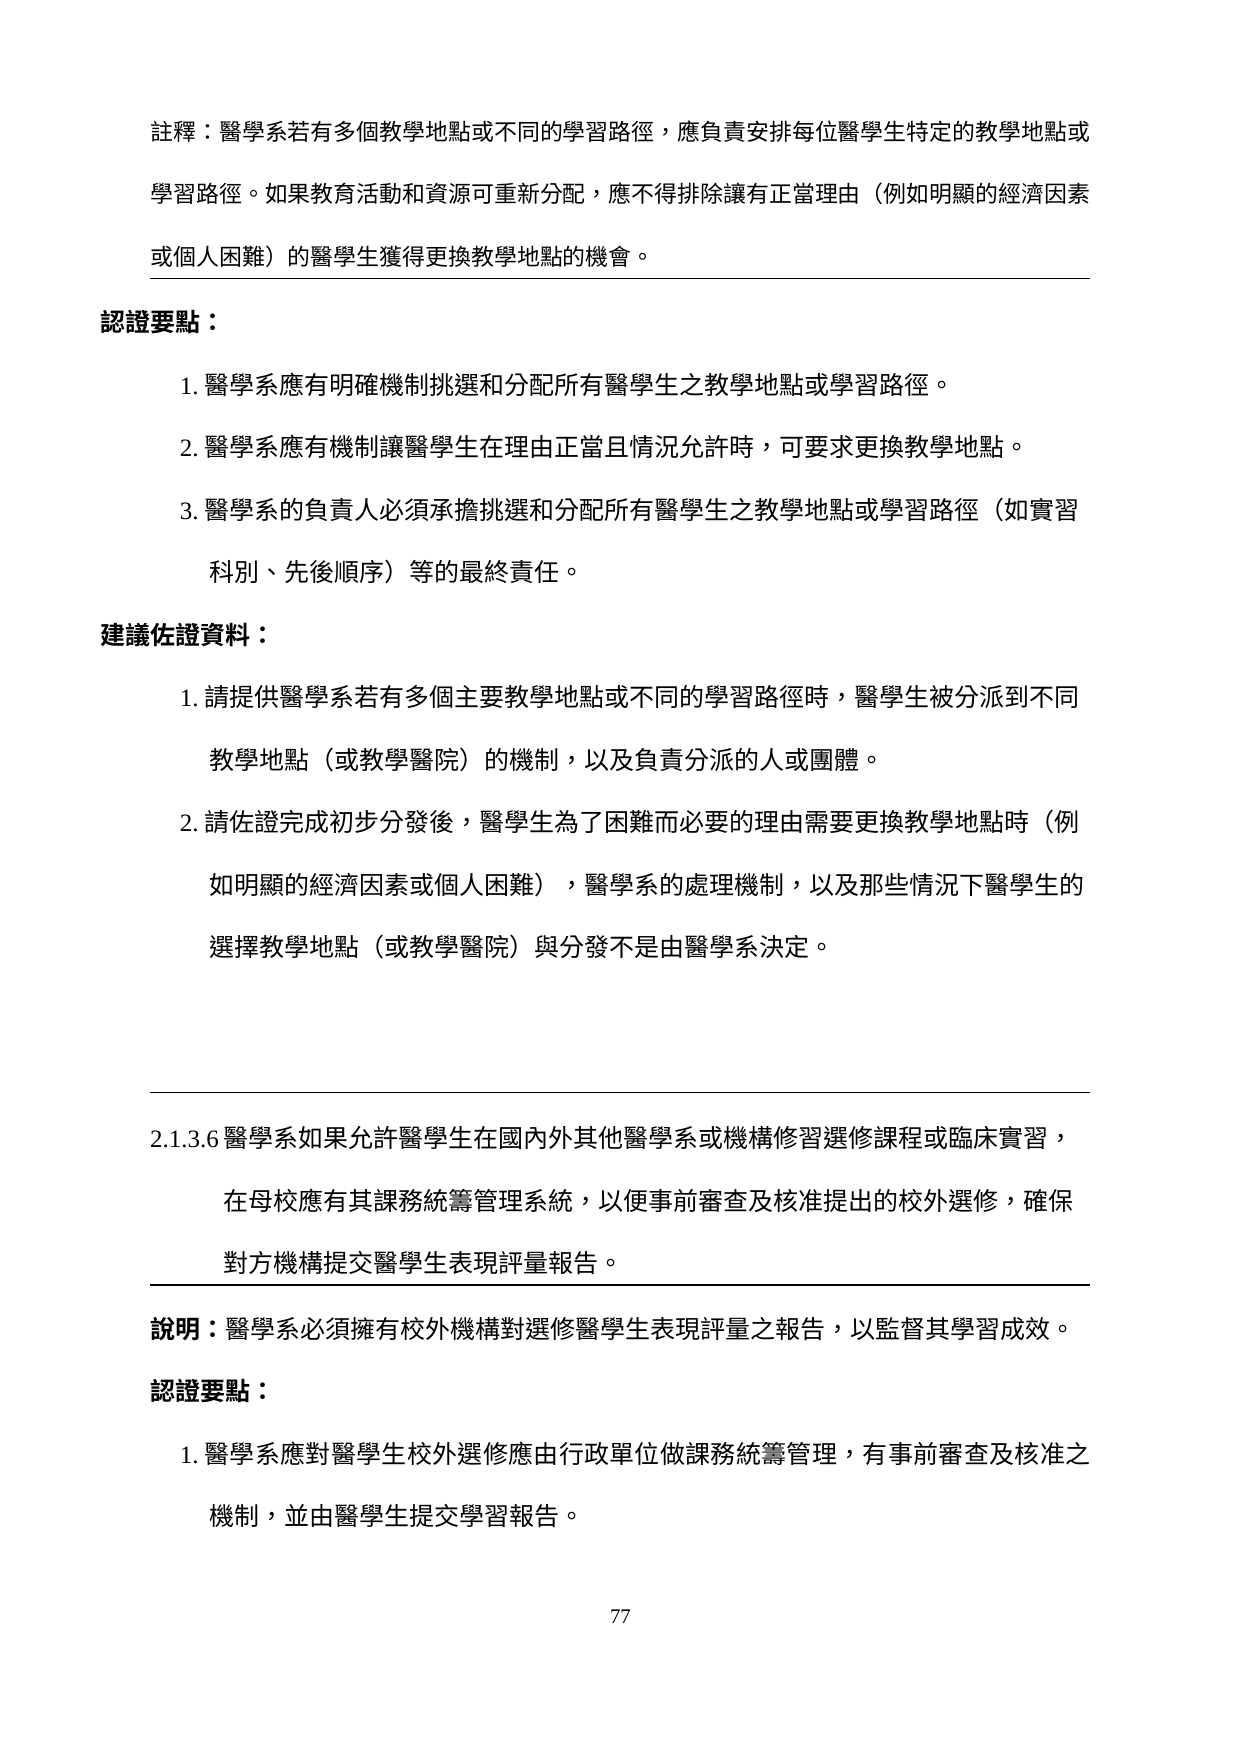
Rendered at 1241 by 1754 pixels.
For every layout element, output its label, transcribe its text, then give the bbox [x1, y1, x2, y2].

text 說明：醫學系必須擁有校外機構對選修醫學生表現評量之報告，以監督其學習成效。 [150, 1286, 1090, 1348]
list 請佐證完成初步分發後，醫學生為了困難而必要的理由需要更換教學地點時（例如明顯的經濟因素或個人困難），醫學系的處理機制，以及那些情況下醫學生的選擇教學地點（或教學醫院）與分發不是由醫學系決定。 [179, 779, 1090, 967]
list 醫學系應有機制讓醫學生在理由正當且情況允許時，可要求更換教學地點。 [179, 404, 1090, 467]
text 認證要點： [100, 279, 1090, 342]
text 認證要點： [150, 1348, 1090, 1411]
text 2.1.3.6醫學系如果允許醫學生在國內外其他醫學系或機構修習選修課程或臨床實習，在母校應有其課務統籌管理系統，以便事前審查及核准提出的校外選修，確保對方機構提交醫學生表現評量報告。 [150, 1093, 1090, 1284]
text 註釋：醫學系若有多個教學地點或不同的學習路徑，應負責安排每位醫學生特定的教學地點或學習路徑。如果教育活動和資源可重新分配，應不得排除讓有正當理由（例如明顯的經濟因素或個人困難）的醫學生獲得更換教學地點的機會。 [150, 89, 1090, 278]
list 醫學系的負責人必須承擔挑選和分配所有醫學生之教學地點或學習路徑（如實習科別、先後順序）等的最終責任。 [179, 467, 1090, 592]
list 醫學系應對醫學生校外選修應由行政單位做課務統籌管理，有事前審查及核准之機制，並由醫學生提交學習報告。 [179, 1411, 1090, 1536]
text 建議佐證資料： [100, 592, 1090, 654]
list 醫學系應有明確機制挑選和分配所有醫學生之教學地點或學習路徑。 [179, 342, 1090, 404]
list 請提供醫學系若有多個主要教學地點或不同的學習路徑時，醫學生被分派到不同教學地點（或教學醫院）的機制，以及負責分派的人或團體。 [179, 654, 1090, 779]
